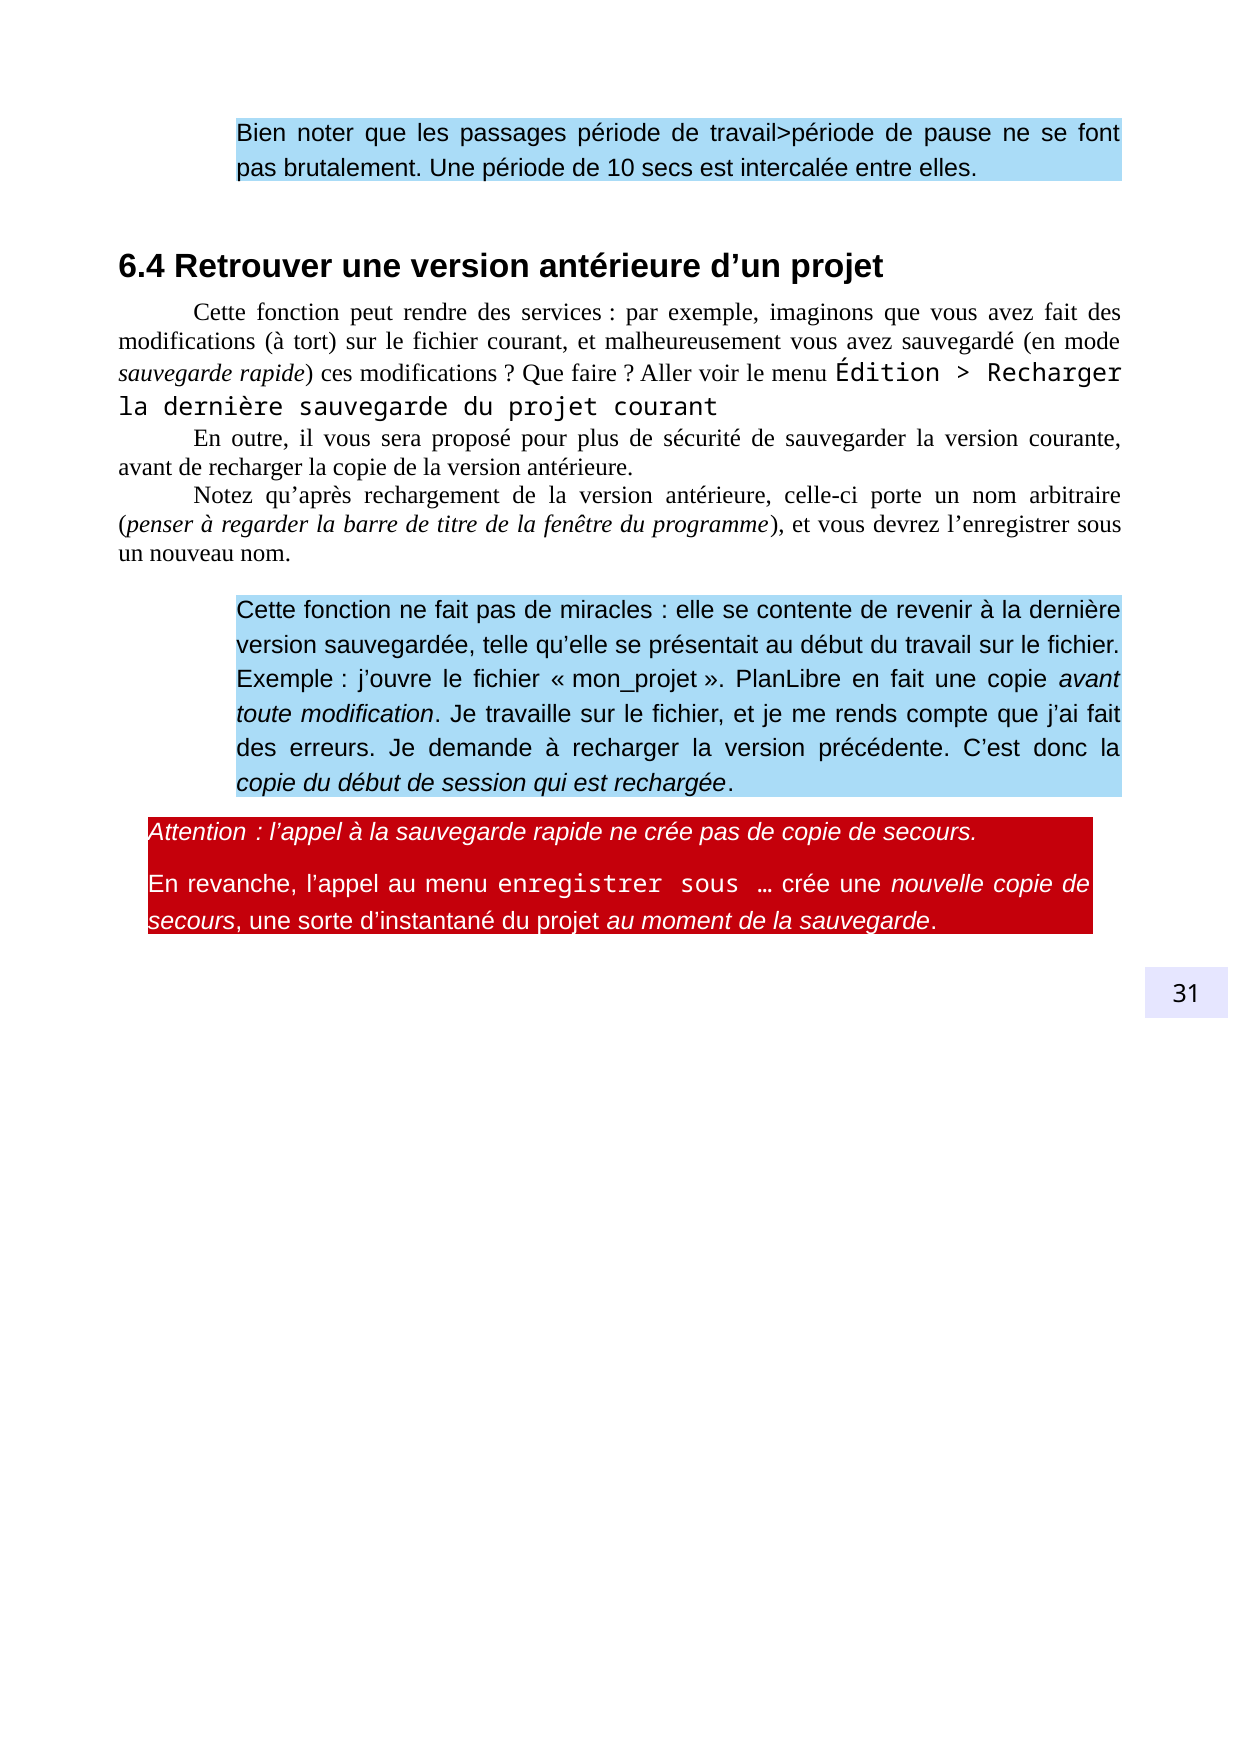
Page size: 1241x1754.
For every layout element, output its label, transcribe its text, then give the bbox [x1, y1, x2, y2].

text Attention : l’appel à la sauvegarde rapide ne crée pas de copie de secours. [148, 817, 1093, 846]
text Bien noter que les passages période de travail>période de pause ne se font pas brutalement. Une période de 10 secs est intercalée entre elles. [236, 118, 1122, 181]
subtitle 6.4 Retrouver une version antérieure d’un projet [118, 246, 1122, 285]
text En outre, il vous sera proposé pour plus de sécurité de sauvegarder la version courante, avant de recharger la copie de la version antérieure. [118, 423, 1122, 480]
text En revanche, l’appel au menu enregistrer sous … crée une nouvelle copie de secours, une sorte d’instantané du projet au moment de la sauvegarde. [148, 866, 1093, 934]
text Cette fonction peut rendre des services : par exemple, imaginons que vous avez fait des modifications (à tort) sur le fichier courant, et malheureusement vous avez sauvegardé (en mode sauvegarde rapide) ces modifications ? Que faire ? Aller voir le menu Édition > Recharger la dernière sauvegarde du projet courant [118, 297, 1122, 423]
text Cette fonction ne fait pas de miracles : elle se contente de revenir à la dernière version sauvegardée, telle qu’elle se présentait au début du travail sur le fichier. Exemple : j’ouvre le fichier « mon_projet ». PlanLibre en fait une copie avant toute modification. Je travaille sur le fichier, et je me rends compte que j’ai fait des erreurs. Je demande à recharger la version précédente. C’est donc la copie du début de session qui est rechargée. [236, 595, 1122, 797]
text Notez qu’après rechargement de la version antérieure, celle-ci porte un nom arbitraire (penser à regarder la barre de titre de la fenêtre du programme), et vous devrez l’enregistrer sous un nouveau nom. [118, 480, 1122, 567]
